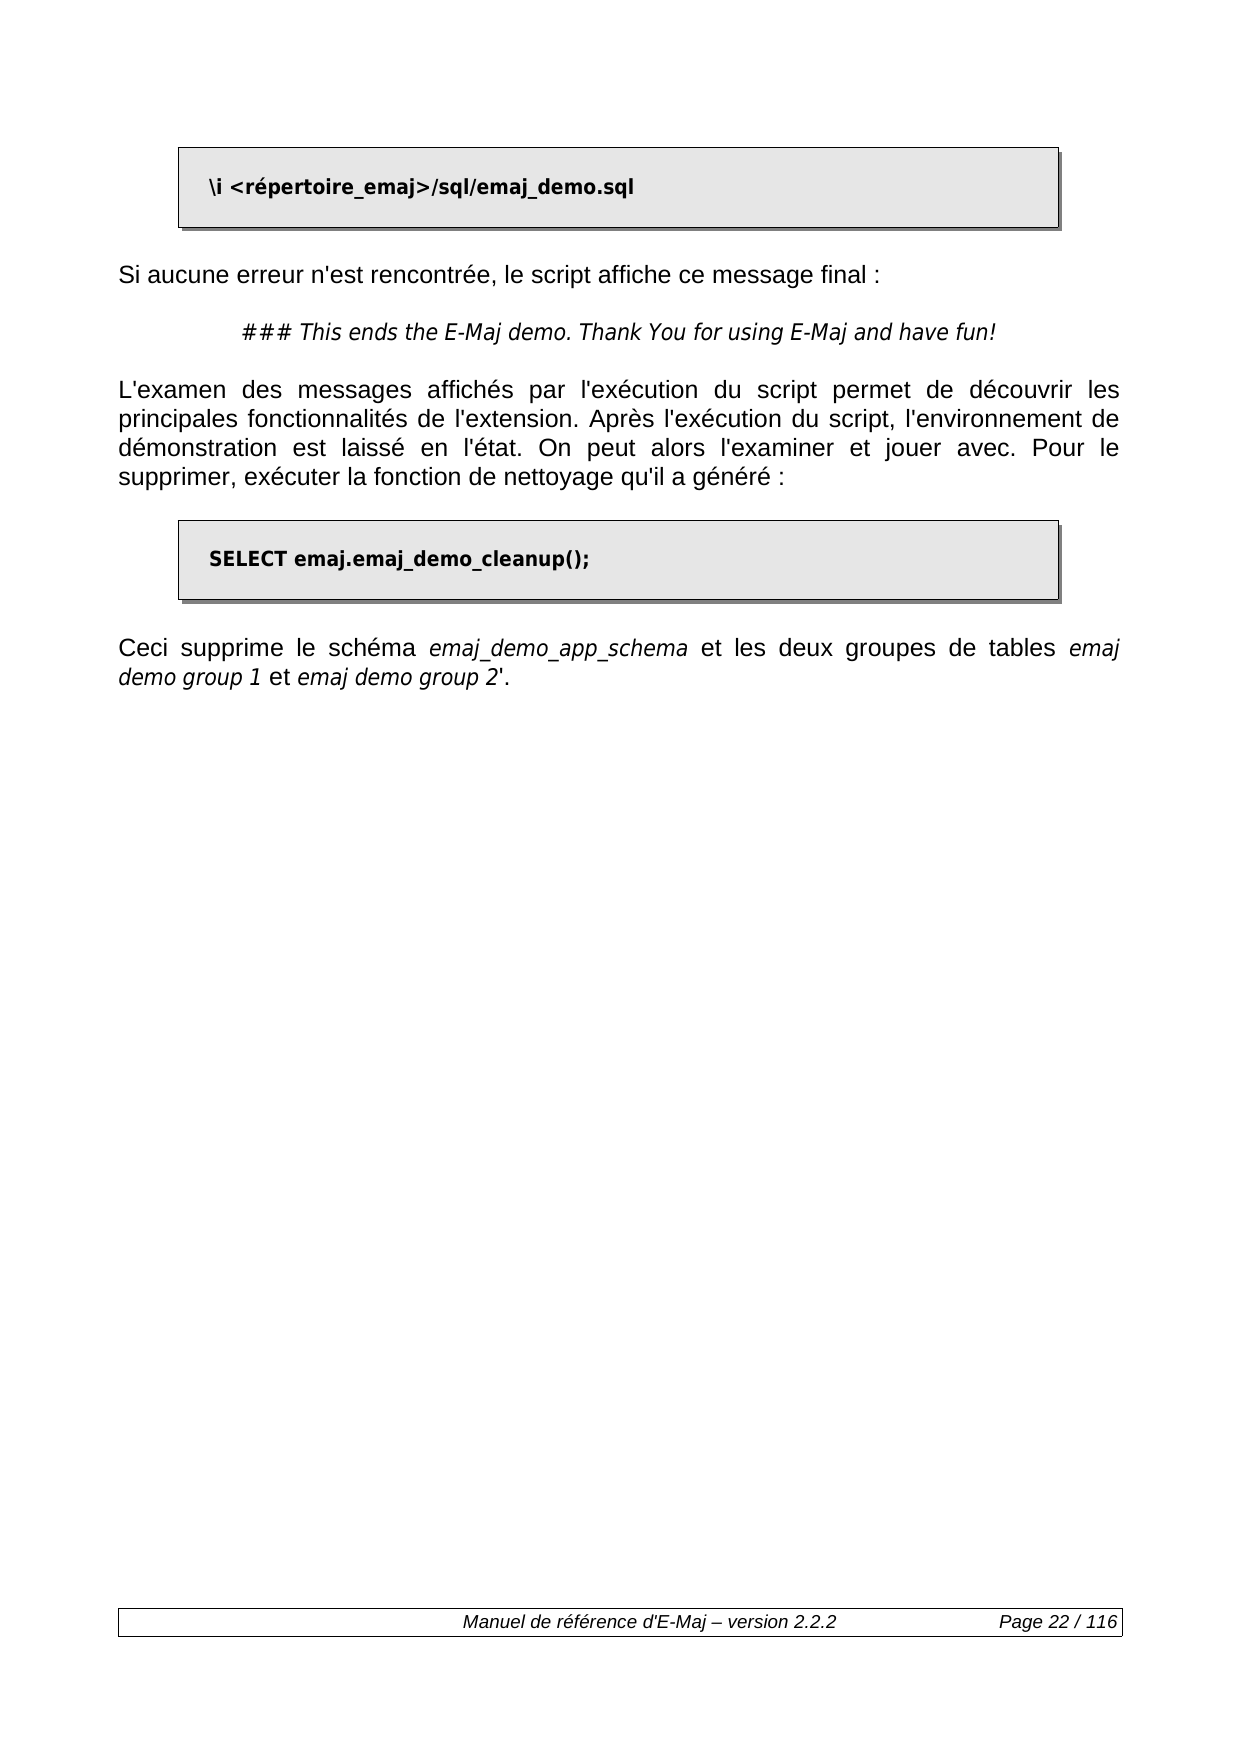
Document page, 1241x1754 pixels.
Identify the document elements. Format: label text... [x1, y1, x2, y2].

text SELECT emaj.emaj_demo_cleanup(); [179, 544, 1058, 569]
text Ceci supprime le schéma emaj_demo_app_schema et les deux groupes de tables emaj demo group 1 et emaj demo group 2'. [118, 633, 1122, 691]
text ### This ends the E-Maj demo. Thank You for using E-Maj and have fun! [118, 318, 1122, 346]
text \i <répertoire_emaj>/sql/emaj_demo.sql [179, 172, 1058, 196]
text Si aucune erreur n'est rencontrée, le script affiche ce message final : [118, 260, 1122, 289]
text L'examen des messages affichés par l'exécution du script permet de découvrir les principales fonctionnalités de l'extension. Après l'exécution du script, l'environnement de démonstration est laissé en l'état. On peut alors l'examiner et jouer avec. Pour le supprimer, exécuter la fonction de nettoyage qu'il a généré : [118, 374, 1122, 491]
